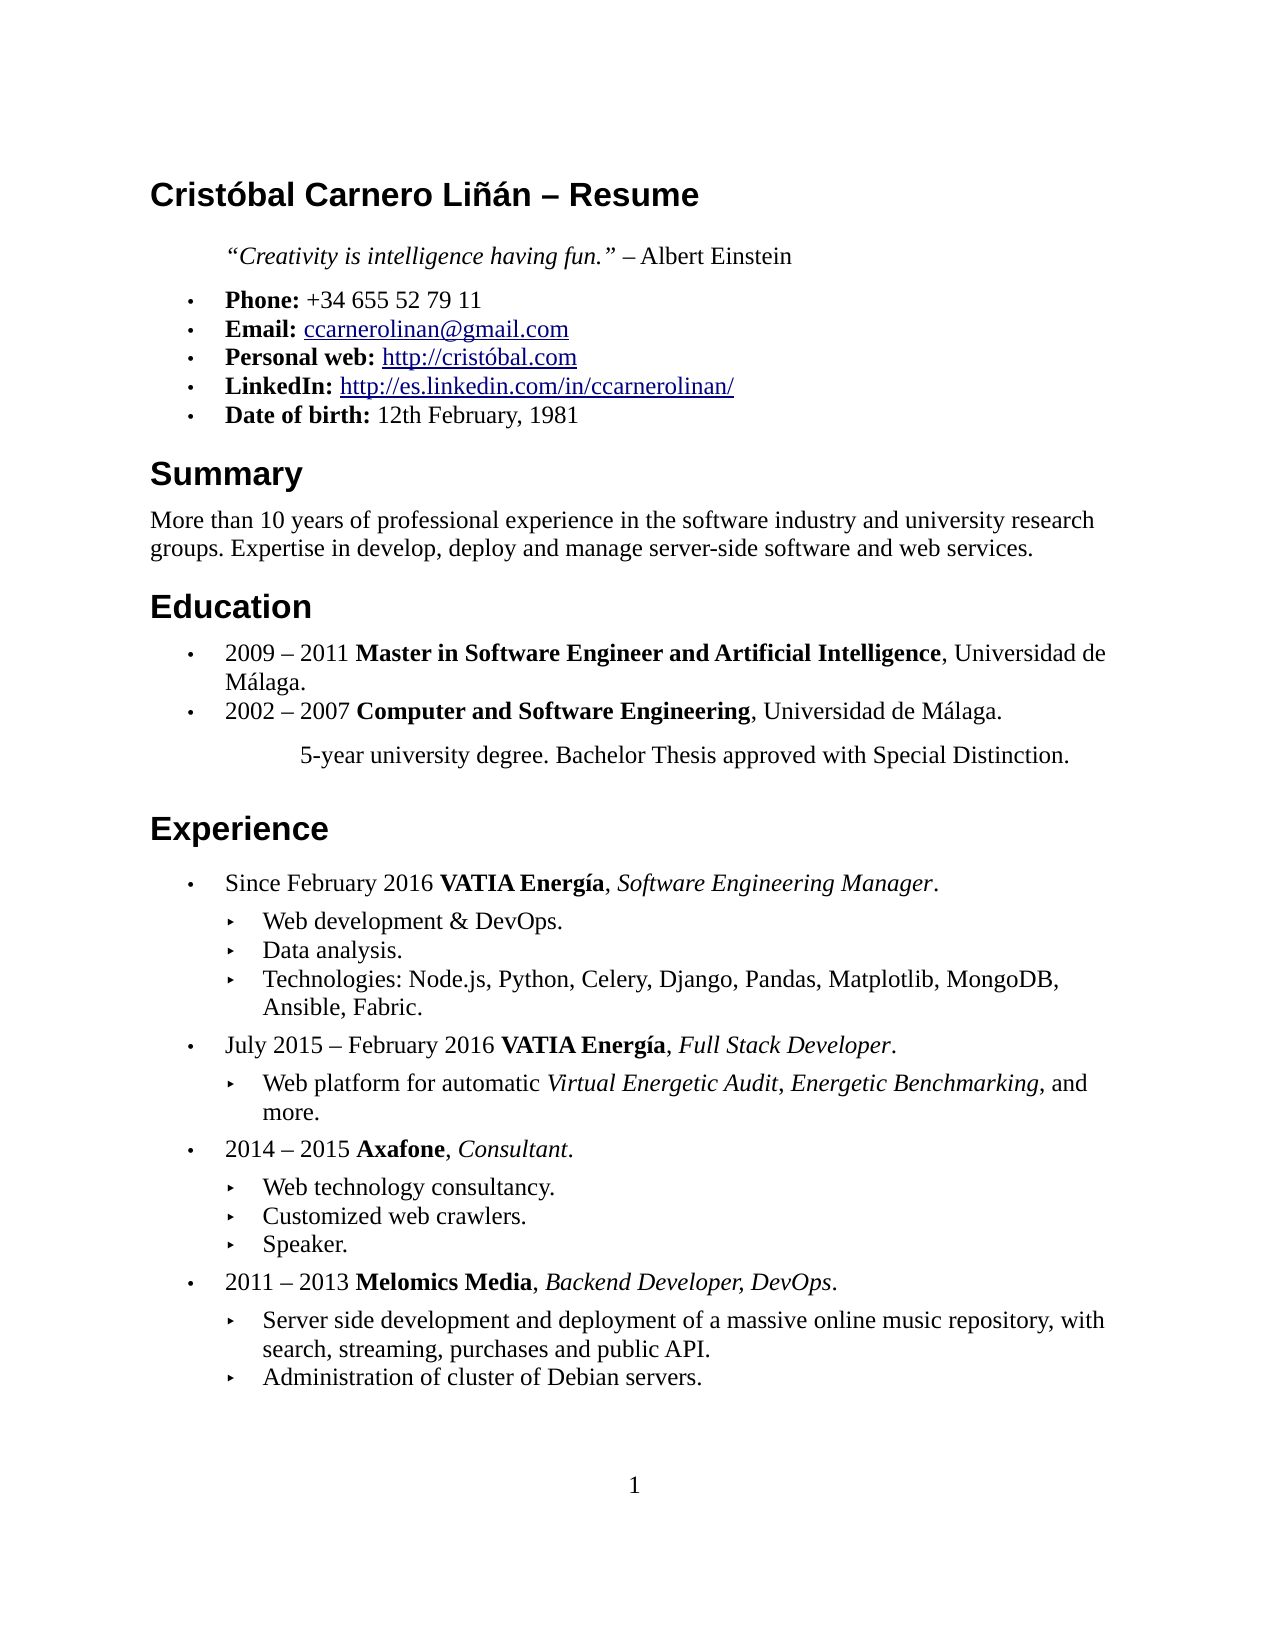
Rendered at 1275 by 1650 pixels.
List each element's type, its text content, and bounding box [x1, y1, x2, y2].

list LinkedIn: http://es.linkedin.com/in/ccarnerolinan/ [187, 371, 1125, 400]
list Data analysis. [225, 935, 1125, 964]
subtitle Experience [150, 808, 1125, 847]
list 2002 – 2007 Computer and Software Engineering, Universidad de Málaga. [187, 696, 1125, 725]
text More than 10 years of professional experience in the software industry and university research groups. Expertise in develop, deploy and manage server-side software and web services. [150, 505, 1125, 562]
subtitle Education [150, 587, 1125, 626]
list Server side development and deployment of a massive online music repository, with search, streaming, purchases and public API. [225, 1305, 1125, 1362]
list July 2015 – February 2016 VATIA Energía, Full Stack Developer. [187, 1030, 1125, 1059]
subtitle Summary [150, 454, 1125, 492]
list Phone: +34 655 52 79 11 [187, 285, 1125, 314]
subtitle Cristóbal Carnero Liñán – Resume [150, 175, 1125, 214]
list Speaker. [225, 1229, 1125, 1258]
list Date of birth: 12th February, 1981 [187, 400, 1125, 429]
list Email: ccarnerolinan@gmail.com [187, 314, 1125, 342]
list Web development & DevOps. [225, 906, 1125, 935]
list Personal web: http://cristóbal.com [187, 342, 1125, 371]
list Administration of cluster of Debian servers. [225, 1362, 1125, 1391]
list 2011 – 2013 Melomics Media, Backend Developer, DevOps. [187, 1267, 1125, 1296]
list 2014 – 2015 Axafone, Consultant. [187, 1134, 1125, 1163]
list Web platform for automatic Virtual Energetic Audit, Energetic Benchmarking, and more. [225, 1068, 1125, 1125]
list Since February 2016 VATIA Energía, Software Engineering Manager. [187, 868, 1125, 897]
list Web technology consultancy. [225, 1172, 1125, 1201]
list 5-year university degree. Bachelor Thesis approved with Special Distinction. [262, 740, 1125, 768]
list 2009 – 2011 Master in Software Engineer and Artificial Intelligence, Universidad de Málaga. [187, 638, 1125, 696]
list Technologies: Node.js, Python, Celery, Django, Pandas, Matplotlib, MongoDB, Ansible, Fabric. [225, 964, 1125, 1021]
text “Creativity is intelligence having fun.” – Albert Einstein [225, 241, 1125, 270]
list Customized web crawlers. [225, 1201, 1125, 1229]
